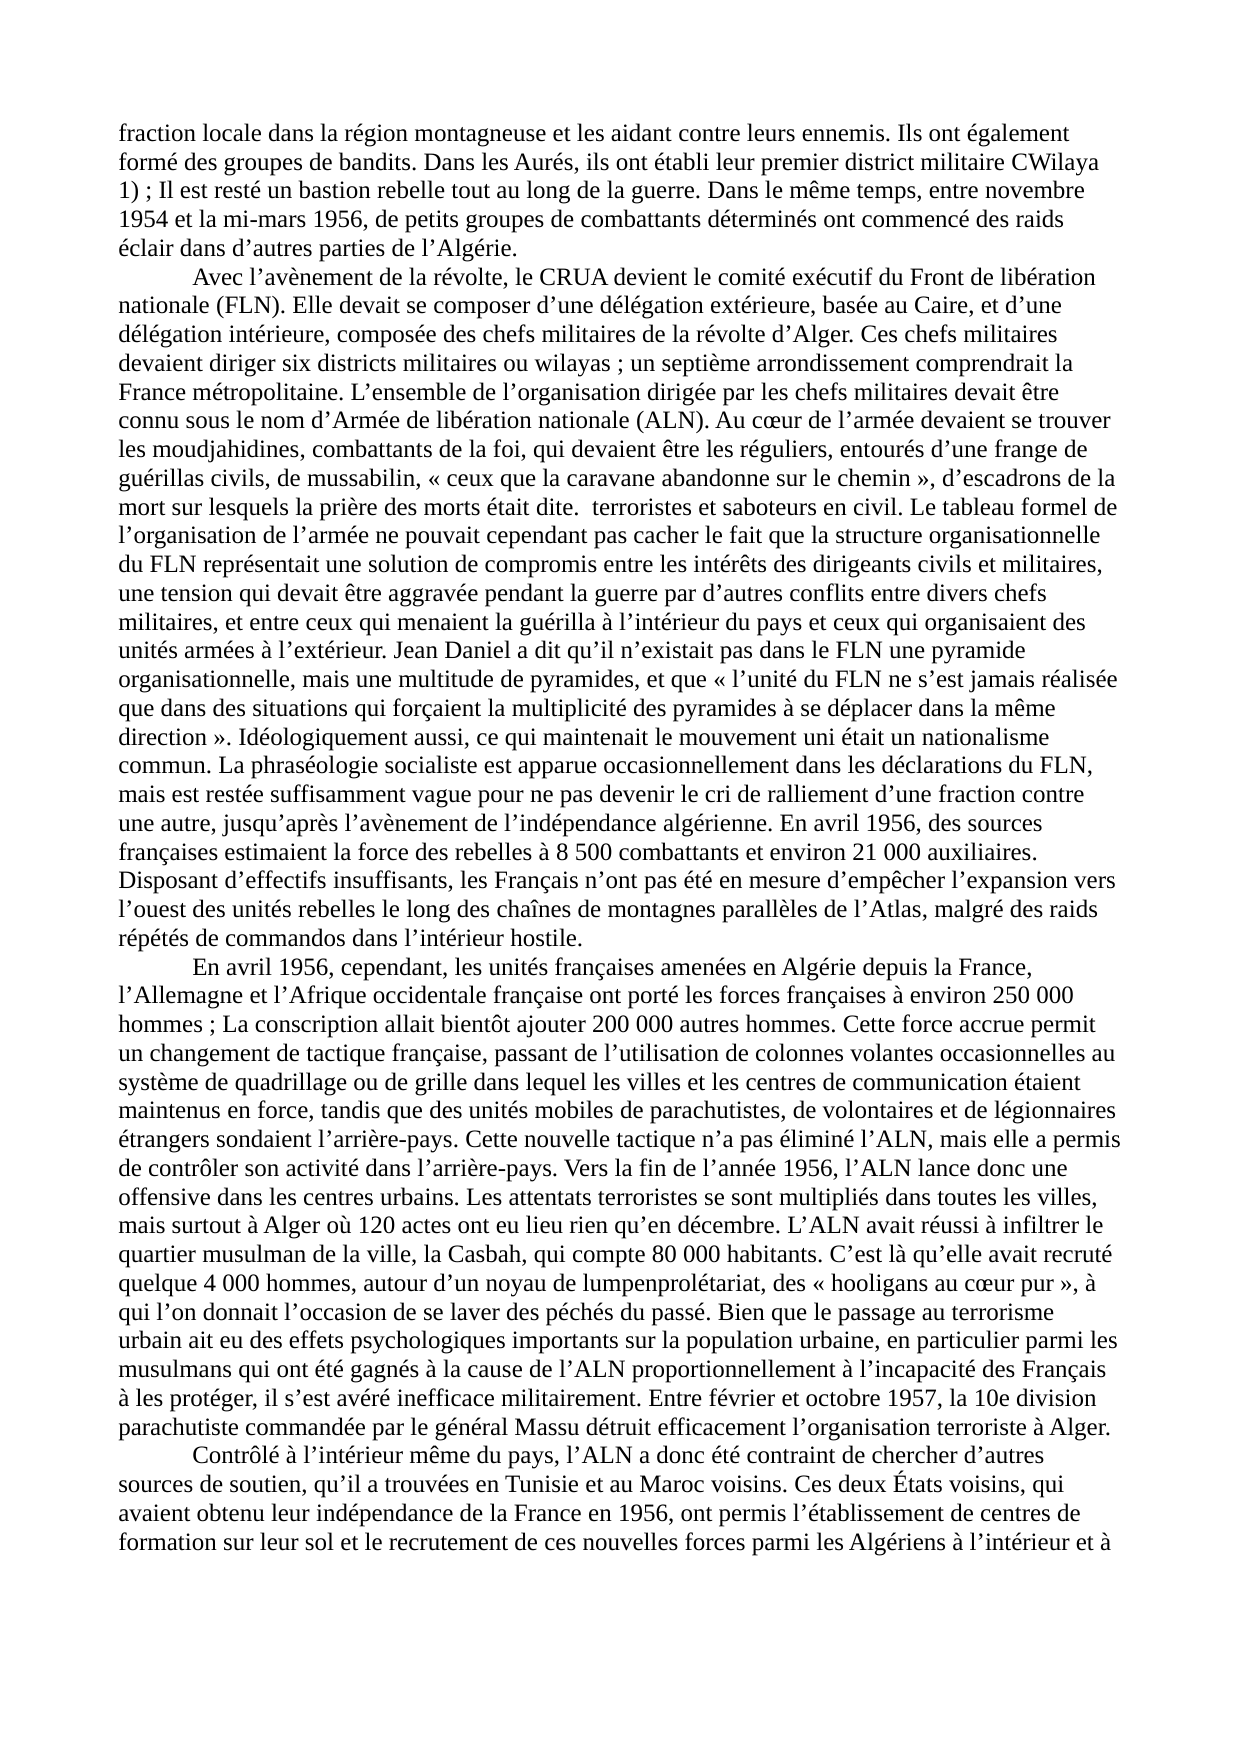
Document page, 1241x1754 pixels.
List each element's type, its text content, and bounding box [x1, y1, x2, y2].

text fraction locale dans la région montagneuse et les aidant contre leurs ennemis. Ils ont également formé des groupes de bandits. Dans les Aurés, ils ont établi leur premier district militaire CWilaya 1) ; Il est resté un bastion rebelle tout au long de la guerre. Dans le même temps, entre novembre 1954 et la mi-mars 1956, de petits groupes de combattants déterminés ont commencé des raids éclair dans d’autres parties de l’Algérie. [118, 118, 1122, 262]
text Contrôlé à l’intérieur même du pays, l’ALN a donc été contraint de chercher d’autres sources de soutien, qu’il a trouvées en Tunisie et au Maroc voisins. Ces deux États voisins, qui avaient obtenu leur indépendance de la France en 1956, ont permis l’établissement de centres de formation sur leur sol et le recrutement de ces nouvelles forces parmi les Algériens à l’intérieur et à [118, 1441, 1122, 1556]
text En avril 1956, cependant, les unités françaises amenées en Algérie depuis la France, l’Allemagne et l’Afrique occidentale française ont porté les forces françaises à environ 250 000 hommes ; La conscription allait bientôt ajouter 200 000 autres hommes. Cette force accrue permit un changement de tactique française, passant de l’utilisation de colonnes volantes occasionnelles au système de quadrillage ou de grille dans lequel les villes et les centres de communication étaient maintenus en force, tandis que des unités mobiles de parachutistes, de volontaires et de légionnaires étrangers sondaient l’arrière-pays. Cette nouvelle tactique n’a pas éliminé l’ALN, mais elle a permis de contrôler son activité dans l’arrière-pays. Vers la fin de l’année 1956, l’ALN lance donc une offensive dans les centres urbains. Les attentats terroristes se sont multipliés dans toutes les villes, mais surtout à Alger où 120 actes ont eu lieu rien qu’en décembre. L’ALN avait réussi à infiltrer le quartier musulman de la ville, la Casbah, qui compte 80 000 habitants. C’est là qu’elle avait recruté quelque 4 000 hommes, autour d’un noyau de lumpenprolétariat, des « hooligans au cœur pur », à qui l’on donnait l’occasion de se laver des péchés du passé. Bien que le passage au terrorisme urbain ait eu des effets psychologiques importants sur la population urbaine, en particulier parmi les musulmans qui ont été gagnés à la cause de l’ALN proportionnellement à l’incapacité des Français à les protéger, il s’est avéré inefficace militairement. Entre février et octobre 1957, la 10e division parachutiste commandée par le général Massu détruit efficacement l’organisation terroriste à Alger. [118, 952, 1122, 1441]
text Avec l’avènement de la révolte, le CRUA devient le comité exécutif du Front de libération nationale (FLN). Elle devait se composer d’une délégation extérieure, basée au Caire, et d’une délégation intérieure, composée des chefs militaires de la révolte d’Alger. Ces chefs militaires devaient diriger six districts militaires ou wilayas ; un septième arrondissement comprendrait la France métropolitaine. L’ensemble de l’organisation dirigée par les chefs militaires devait être connu sous le nom d’Armée de libération nationale (ALN). Au cœur de l’armée devaient se trouver les moudjahidines, combattants de la foi, qui devaient être les réguliers, entourés d’une frange de guérillas civils, de mussabilin, « ceux que la caravane abandonne sur le chemin », d’escadrons de la mort sur lesquels la prière des morts était dite. terroristes et saboteurs en civil. Le tableau formel de l’organisation de l’armée ne pouvait cependant pas cacher le fait que la structure organisationnelle du FLN représentait une solution de compromis entre les intérêts des dirigeants civils et militaires, une tension qui devait être aggravée pendant la guerre par d’autres conflits entre divers chefs militaires, et entre ceux qui menaient la guérilla à l’intérieur du pays et ceux qui organisaient des unités armées à l’extérieur. Jean Daniel a dit qu’il n’existait pas dans le FLN une pyramide organisationnelle, mais une multitude de pyramides, et que « l’unité du FLN ne s’est jamais réalisée que dans des situations qui forçaient la multiplicité des pyramides à se déplacer dans la même direction ». Idéologiquement aussi, ce qui maintenait le mouvement uni était un nationalisme commun. La phraséologie socialiste est apparue occasionnellement dans les déclarations du FLN, mais est restée suffisamment vague pour ne pas devenir le cri de ralliement d’une fraction contre une autre, jusqu’après l’avènement de l’indépendance algérienne. En avril 1956, des sources françaises estimaient la force des rebelles à 8 500 combattants et environ 21 000 auxiliaires. Disposant d’effectifs insuffisants, les Français n’ont pas été en mesure d’empêcher l’expansion vers l’ouest des unités rebelles le long des chaînes de montagnes parallèles de l’Atlas, malgré des raids répétés de commandos dans l’intérieur hostile. [118, 262, 1122, 952]
